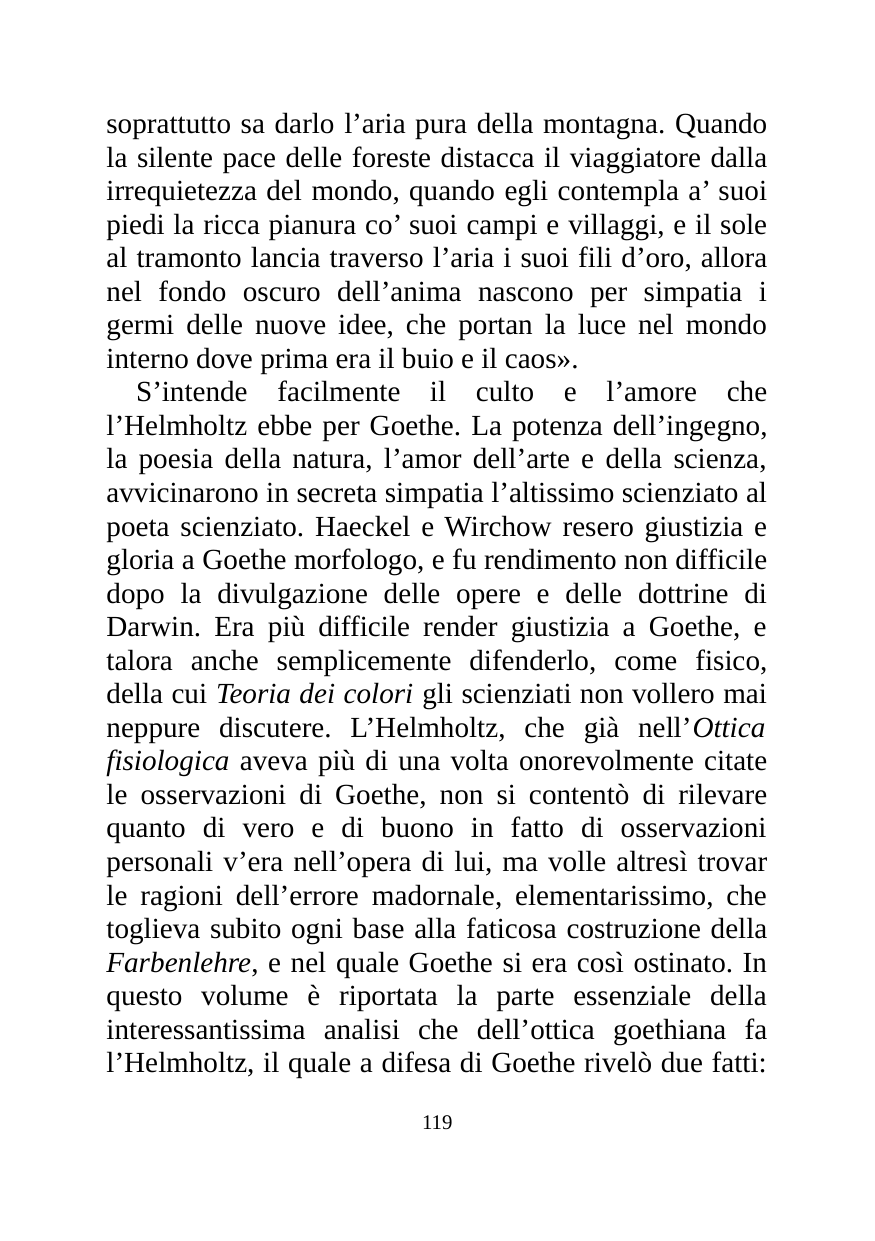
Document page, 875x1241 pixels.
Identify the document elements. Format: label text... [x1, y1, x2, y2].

text soprattutto sa darlo l’aria pura della montagna. Quando la silente pace delle foreste distacca il viaggiatore dalla irrequietezza del mondo, quando egli contempla a’ suoi piedi la ricca pianura co’ suoi campi e villaggi, e il sole al tramonto lancia traverso l’aria i suoi fili d’oro, allora nel fondo oscuro dell’anima nascono per simpatia i germi delle nuove idee, che portan la luce nel mondo interno dove prima era il buio e il caos». [106, 106, 768, 374]
text S’intende facilmente il culto e l’amore che l’Helmholtz ebbe per Goethe. La potenza dell’ingegno, la poesia della natura, l’amor dell’arte e della scienza, avvicinarono in secreta simpatia l’altissimo scienziato al poeta scienziato. Haeckel e Wirchow resero giustizia e gloria a Goethe morfologo, e fu rendimento non difficile dopo la divulgazione delle opere e delle dottrine di Darwin. Era più difficile render giustizia a Goethe, e talora anche semplicemente difenderlo, come fisico, della cui Teoria dei colori gli scienziati non vollero mai neppure discutere. L’Helmholtz, che già nell’Ottica fisiologica aveva più di una volta onorevolmente citate le osservazioni di Goethe, non si contentò di rilevare quanto di vero e di buono in fatto di osservazioni personali v’era nell’opera di lui, ma volle altresì trovar le ragioni dell’errore madornale, elementarissimo, che toglieva subito ogni base alla faticosa costruzione della Farbenlehre, e nel quale Goethe si era così ostinato. In questo volume è riportata la parte essenziale della interessantissima analisi che dell’ottica goethiana fa l’Helmholtz, il quale a difesa di Goethe rivelò due fatti: [106, 374, 768, 1079]
